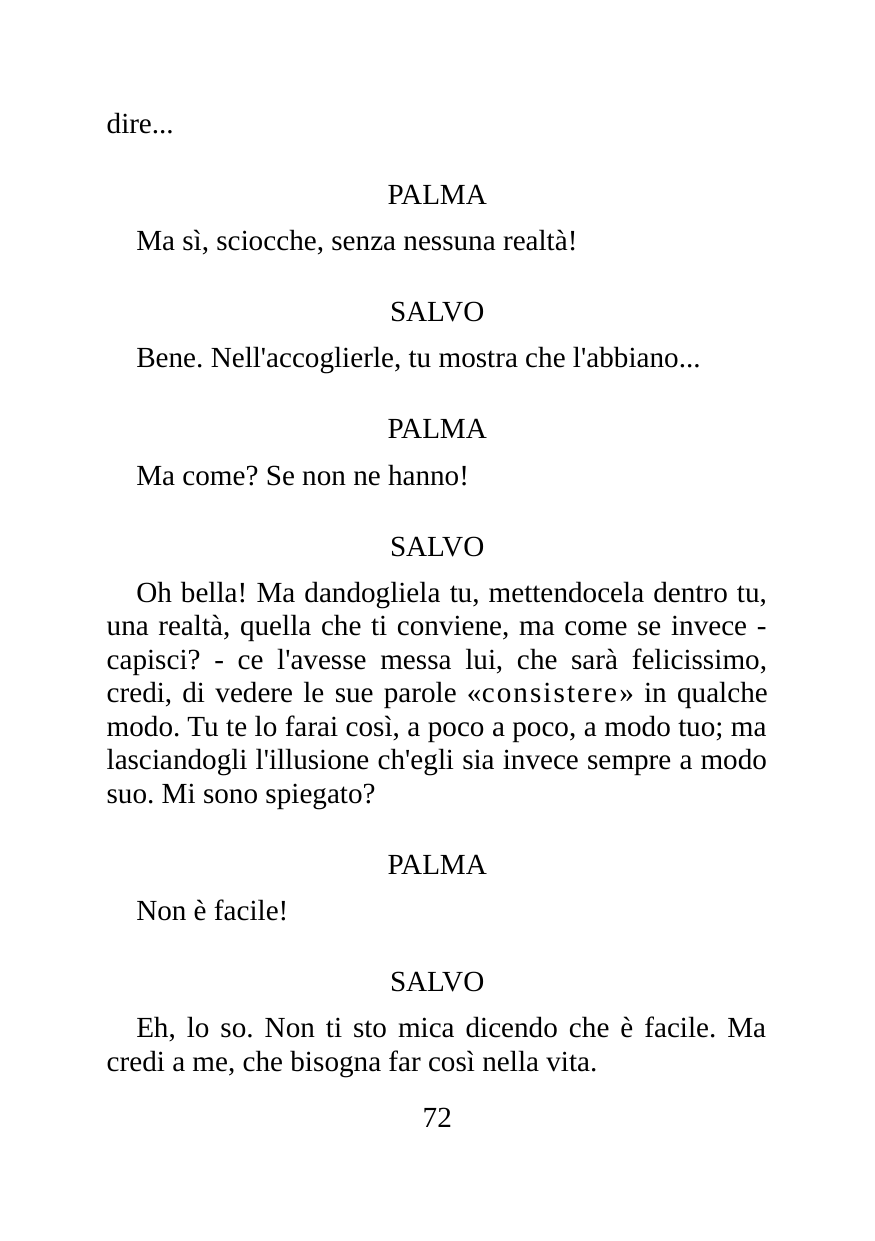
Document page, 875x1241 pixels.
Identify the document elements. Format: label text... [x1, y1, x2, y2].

text PALMA [106, 177, 768, 211]
text Bene. Nell'accoglierle, tu mostra che l'abbiano... [106, 341, 768, 374]
text Eh, lo so. Non ti sto mica dicendo che è facile. Ma credi a me, che bisogna far così nella vita. [106, 1010, 768, 1077]
text Ma sì, sciocche, senza nessuna realtà! [106, 223, 768, 257]
text SALVO [106, 529, 768, 562]
text PALMA [106, 412, 768, 445]
text dire... [106, 106, 768, 140]
text PALMA [106, 847, 768, 881]
text Oh bella! Ma dandogliela tu, mettendocela dentro tu, una realtà, quella che ti conviene, ma come se invece - capisci? - ce l'avesse messa lui, che sarà felicissimo, credi, di vedere le sue parole «consistere» in qualche modo. Tu te lo farai così, a poco a poco, a modo tuo; ma lasciandogli l'illusione ch'egli sia invece sempre a modo suo. Mi sono spiegato? [106, 575, 768, 809]
text Non è facile! [106, 893, 768, 927]
text Ma come? Se non ne hanno! [106, 458, 768, 491]
text SALVO [106, 294, 768, 328]
text SALVO [106, 964, 768, 998]
